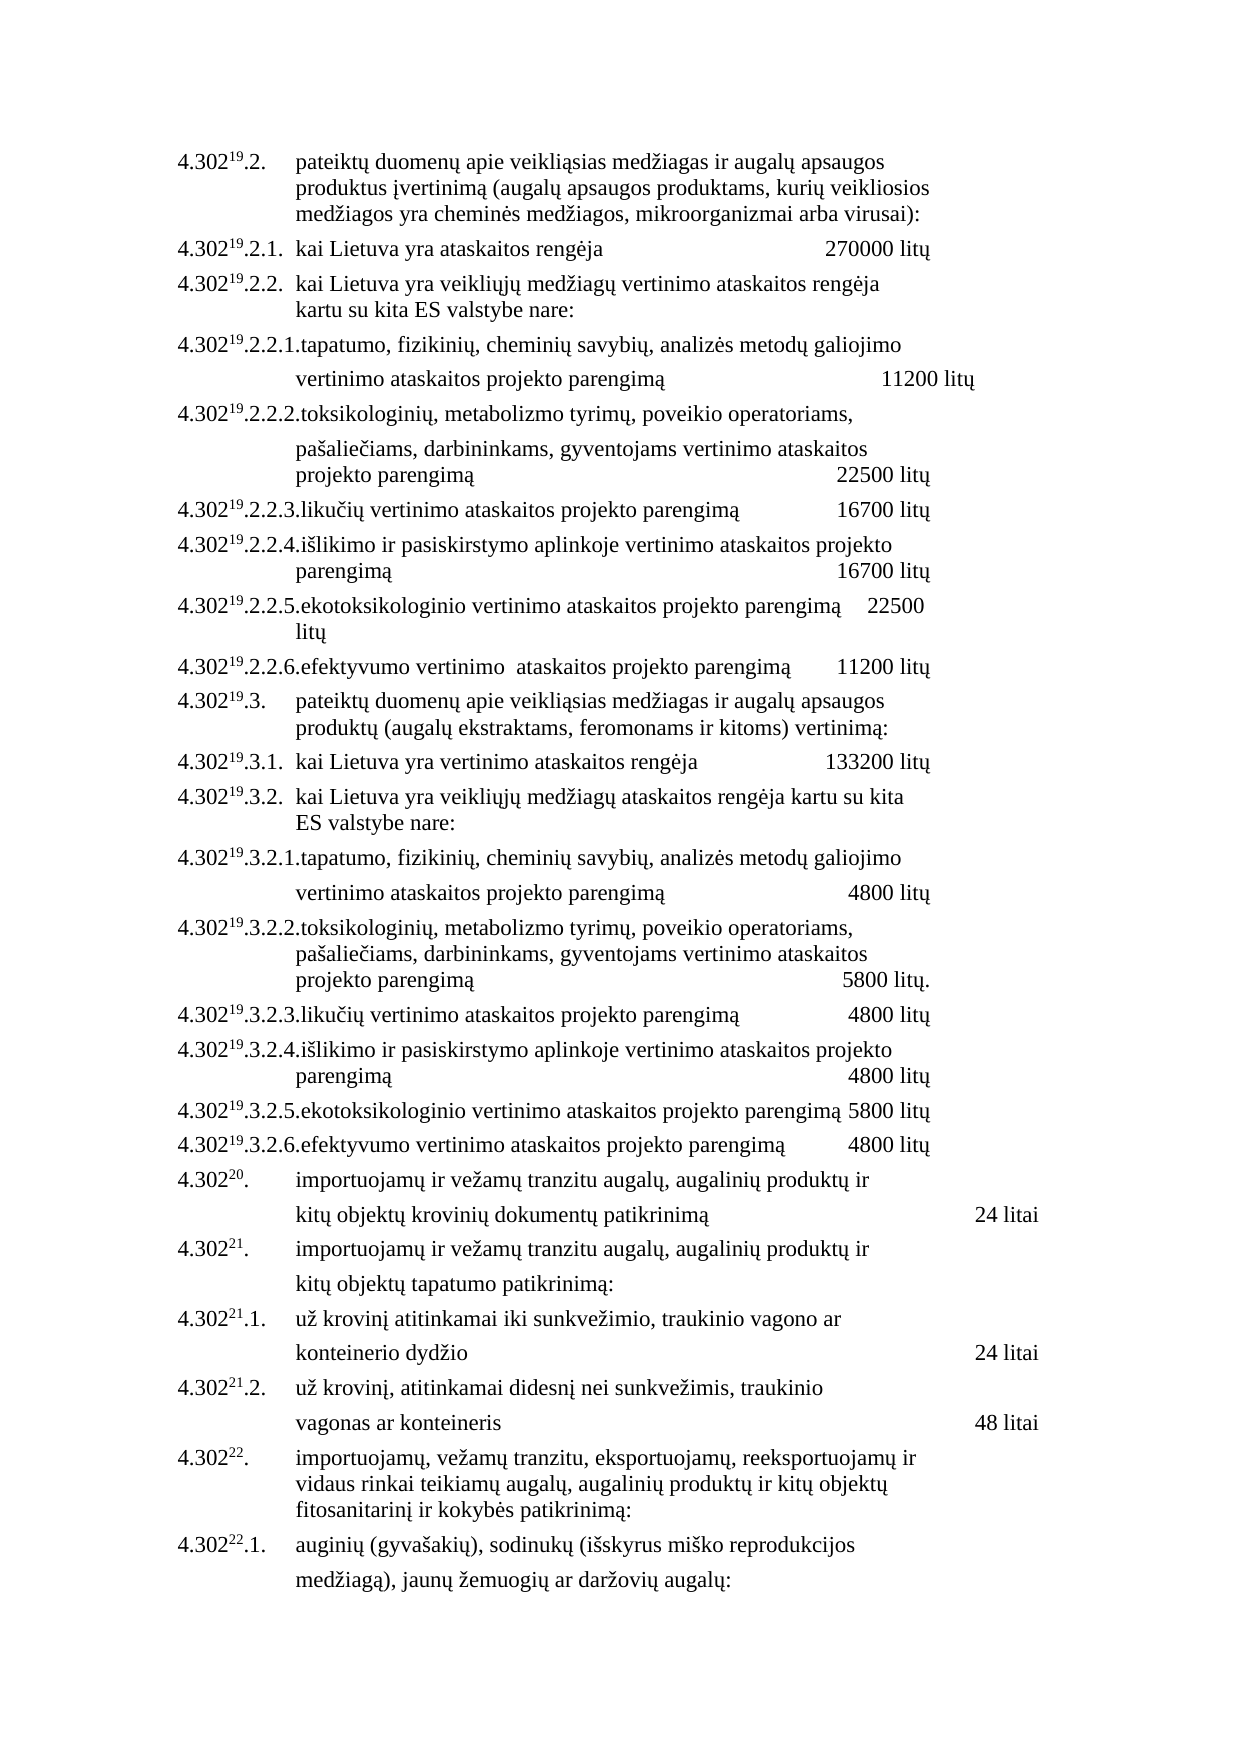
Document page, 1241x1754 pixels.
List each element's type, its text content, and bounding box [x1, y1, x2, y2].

text kitų objektų krovinių dokumentų patikrinimą 24 litai [177, 1201, 1122, 1227]
subtitle pašaliečiams, darbininkams, gyventojams vertinimo ataskaitos projekto parengimą 22500 litų [177, 435, 930, 488]
subtitle 4.30219.2.2.2.toksikologinių, metabolizmo tyrimų, poveikio operatoriams, [177, 400, 930, 427]
subtitle 4.30219.2.2.1.tapatumo, fizikinių, cheminių savybių, analizės metodų galiojimo [177, 331, 974, 357]
subtitle 4.30219.3.2.5.ekotoksikologinio vertinimo ataskaitos projekto parengimą 5800 litų [177, 1097, 930, 1123]
text medžiagą), jaunų žemuogių ar daržovių augalų: [177, 1566, 1122, 1592]
subtitle vertinimo ataskaitos projekto parengimą 11200 litų [177, 366, 974, 392]
text vagonas ar konteineris 48 litai [177, 1409, 1122, 1435]
text 4.30222.1. auginių (gyvašakių), sodinukų (išskyrus miško reprodukcijos [177, 1531, 1122, 1557]
text 4.30219.2.2.4.išlikimo ir pasiskirstymo aplinkoje vertinimo ataskaitos projekto parengimą 16700 litų [177, 531, 930, 583]
subtitle 4.30219.2.2.5.ekotoksikologinio vertinimo ataskaitos projekto parengimą 22500 litų [177, 592, 930, 644]
subtitle 4.30219.2.2. kai Lietuva yra veikliųjų medžiagų vertinimo ataskaitos rengėja kartu su kita ES valstybe nare: [177, 270, 930, 322]
text 4.30219.2.2.3.likučių vertinimo ataskaitos projekto parengimą 16700 litų [177, 496, 930, 522]
text konteinerio dydžio 24 litai [177, 1339, 1122, 1366]
subtitle 4.30219.2.2.6.efektyvumo vertinimo ataskaitos projekto parengimą 11200 litų [177, 653, 930, 679]
text kitų objektų tapatumo patikrinimą: [177, 1270, 1122, 1296]
subtitle vertinimo ataskaitos projekto parengimą 4800 litų [177, 879, 930, 905]
text 4.30219.3. pateiktų duomenų apie veikliąsias medžiagas ir augalų apsaugos produktų (augalų ekstraktams, feromonams ir kitoms) vertinimą: [177, 687, 930, 740]
text 4.30222. importuojamų, vežamų tranzitu, eksportuojamų, reeksportuojamų ir vidaus rinkai teikiamų augalų, augalinių produktų ir kitų objektų fitosanitarinį ir kokybės patikrinimą: [177, 1443, 930, 1523]
text 4.30219.3.1. kai Lietuva yra vertinimo ataskaitos rengėja 133200 litų [177, 748, 930, 775]
subtitle 4.30219.3.2.6.efektyvumo vertinimo ataskaitos projekto parengimą 4800 litų [177, 1131, 930, 1158]
text 4.30219.3.2.4.išlikimo ir pasiskirstymo aplinkoje vertinimo ataskaitos projekto parengimą 4800 litų [177, 1036, 930, 1088]
text 4.30221.1. už krovinį atitinkamai iki sunkvežimio, traukinio vagono ar [177, 1305, 1122, 1331]
text 4.30221.2. už krovinį, atitinkamai didesnį nei sunkvežimis, traukinio [177, 1374, 1122, 1401]
subtitle 4.30219.2. pateiktų duomenų apie veikliąsias medžiagas ir augalų apsaugos produktus įvertinimą (augalų apsaugos produktams, kurių veikliosios medžiagos yra cheminės medžiagos, mikroorganizmai arba virusai): [177, 148, 930, 227]
text 4.30219.2.1. kai Lietuva yra ataskaitos rengėja 270000 litų [177, 235, 930, 261]
subtitle 4.30219.3.2.1.tapatumo, fizikinių, cheminių savybių, analizės metodų galiojimo [177, 844, 930, 871]
text 4.30220. importuojamų ir vežamų tranzitu augalų, augalinių produktų ir [177, 1166, 1122, 1192]
subtitle 4.30219.3.2. kai Lietuva yra veikliųjų medžiagų ataskaitos rengėja kartu su kita ES valstybe nare: [177, 783, 930, 836]
text 4.30219.3.2.3.likučių vertinimo ataskaitos projekto parengimą 4800 litų [177, 1001, 930, 1027]
subtitle 4.30219.3.2.2.toksikologinių, metabolizmo tyrimų, poveikio operatoriams, pašaliečiams, darbininkams, gyventojams vertinimo ataskaitos projekto parengimą 5800 litų. [177, 913, 930, 993]
text 4.30221. importuojamų ir vežamų tranzitu augalų, augalinių produktų ir [177, 1235, 1122, 1262]
